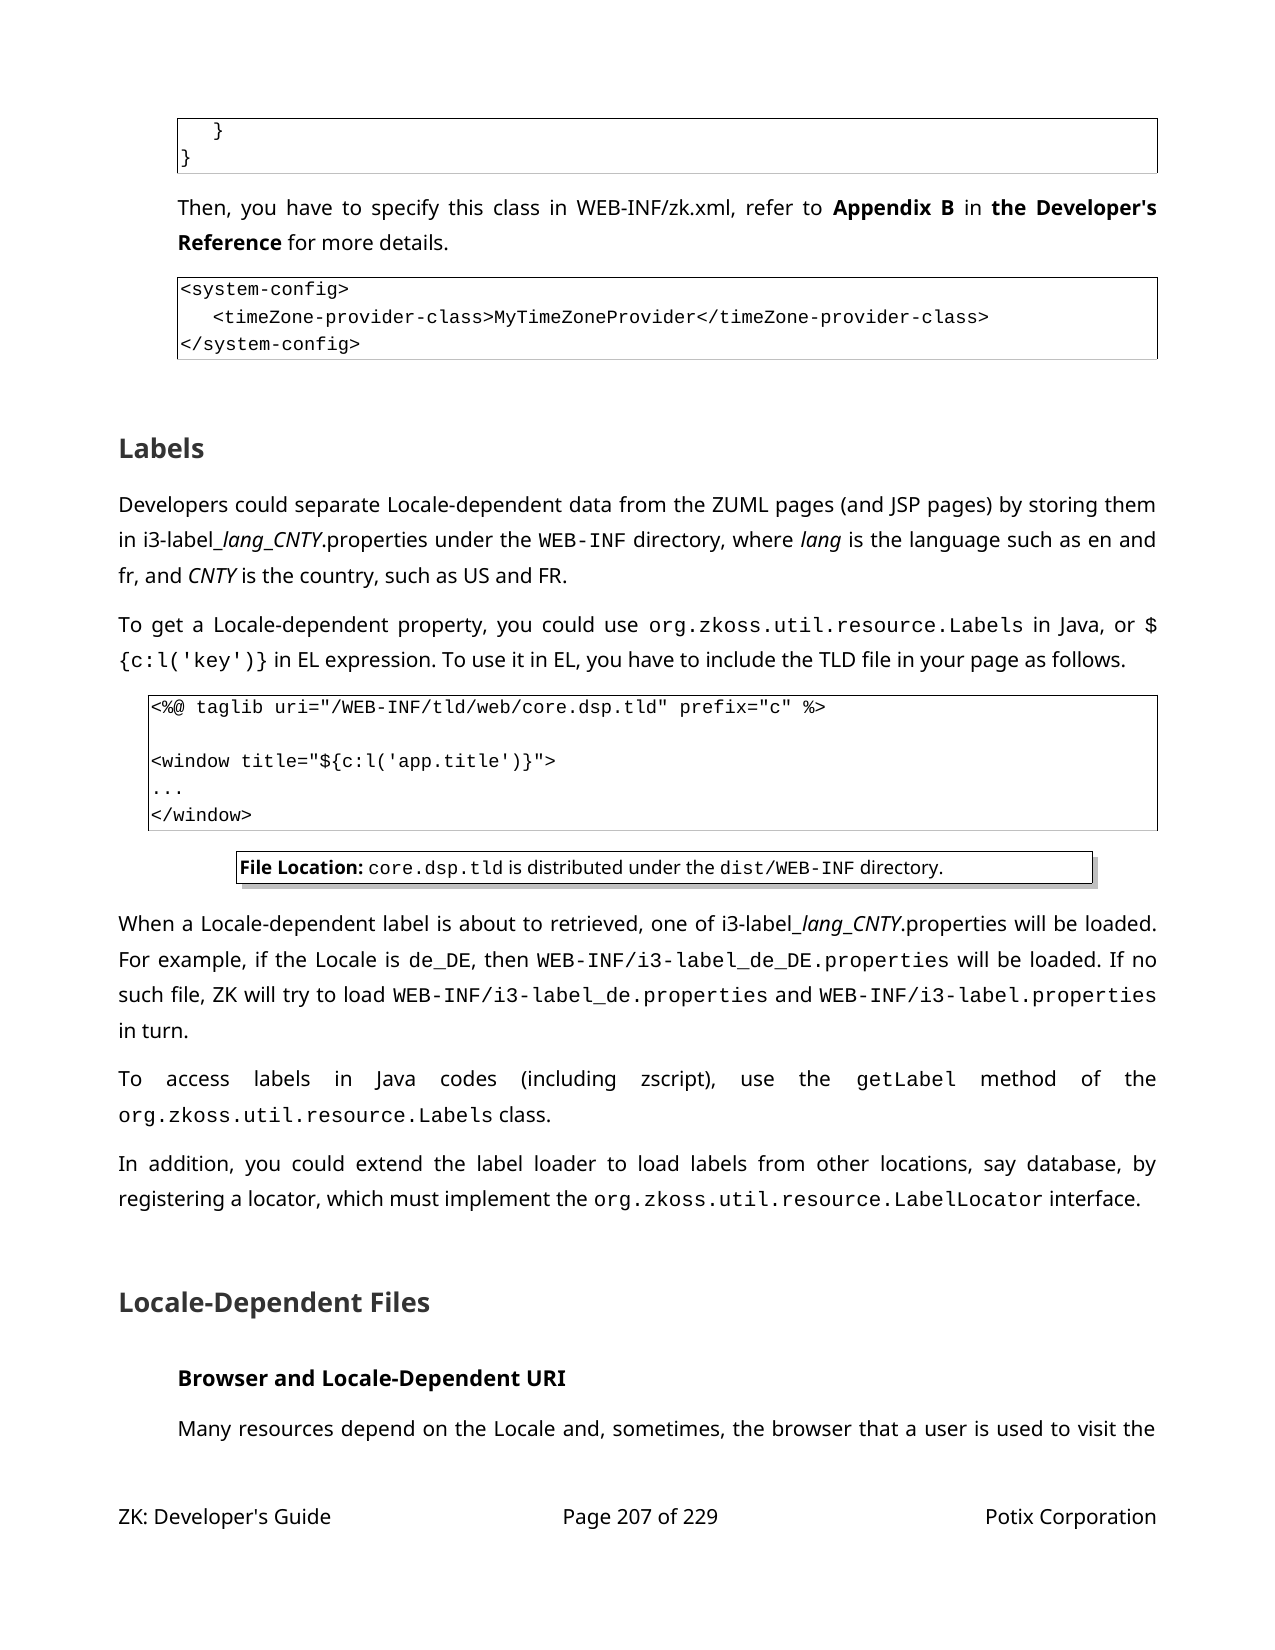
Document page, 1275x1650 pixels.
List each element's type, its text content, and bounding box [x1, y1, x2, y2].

text } [178, 145, 1157, 173]
subtitle Browser and Locale-Dependent URI [177, 1363, 1157, 1393]
text When a Locale-dependent label is about to retrieved, one of i3-label_lang_CNTY.properties will be loaded. For example, if the Locale is de_DE, then WEB-INF/i3-label_de_DE.properties will be loaded. If no such file, ZK will try to load WEB-INF/i3-label_de.properties and WEB-INF/i3-label.properties in turn. [118, 909, 1157, 1044]
text ... [149, 776, 1157, 800]
text To access labels in Java codes (including zscript), use the getLabel method of the org.zkoss.util.resource.Labels class. [118, 1064, 1157, 1129]
text <system-config> [178, 278, 1157, 302]
subtitle Locale-Dependent Files [118, 1284, 1157, 1321]
text } [178, 119, 1157, 142]
text <timeZone-provider-class>MyTimeZoneProvider</timeZone-provider-class> [178, 304, 1157, 329]
subtitle Labels [118, 430, 1157, 467]
text Then, you have to specify this class in WEB-INF/zk.xml, refer to Appendix B in the Developer's Reference for more details. [177, 193, 1157, 257]
text Developers could separate Locale-dependent data from the ZUML pages (and JSP pages) by storing them in i3-label_lang_CNTY.properties under the WEB-INF directory, where lang is the language such as en and fr, and CNTY is the country, such as US and FR. [118, 490, 1157, 589]
text <window title="${c:l('app.title')}"> [149, 749, 1157, 773]
text To get a Locale-dependent property, you could use org.zkoss.util.resource.Labels in Java, or ${c:l('key')} in EL expression. To use it in EL, you have to include the TLD file in your page as follows. [118, 610, 1157, 674]
text </window> [149, 803, 1157, 830]
text </system-config> [178, 332, 1157, 359]
text <%@ taglib uri="/WEB-INF/tld/web/core.dsp.tld" prefix="c" %> [149, 696, 1157, 719]
text In addition, you could extend the label loader to load labels from other locations, say database, by registering a locator, which must implement the org.zkoss.util.resource.LabelLocator interface. [118, 1149, 1157, 1213]
text Many resources depend on the Locale and, sometimes, the browser that a user is used to visit the [177, 1414, 1157, 1442]
text File Location: core.dsp.tld is distributed under the dist/WEB-INF directory. [237, 852, 1092, 883]
